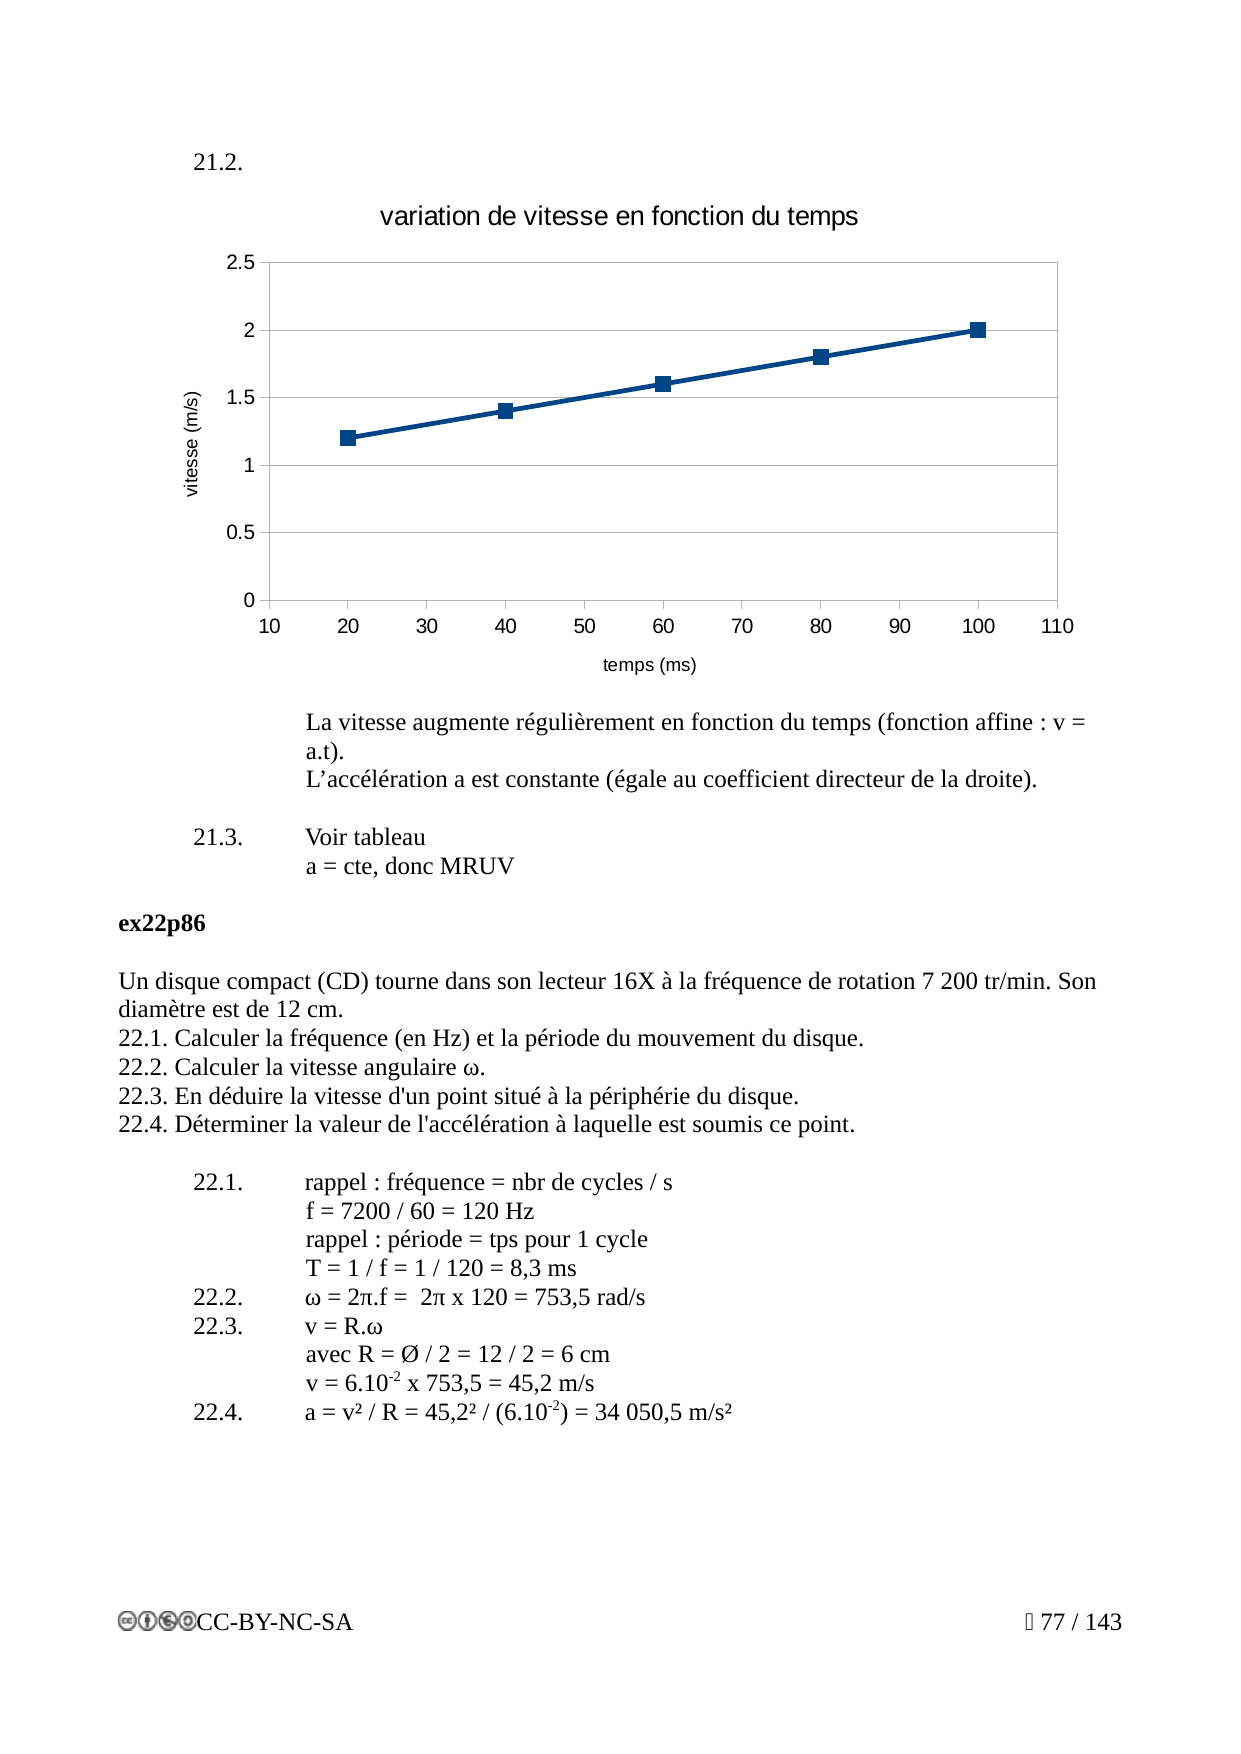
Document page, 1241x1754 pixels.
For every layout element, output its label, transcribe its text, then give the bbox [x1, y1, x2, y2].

text 22.3. En déduire la vitesse d'un point situé à la périphérie du disque. [118, 1081, 1122, 1109]
text ex22p86 [118, 908, 1122, 937]
list rappel : période = tps pour 1 cycle [268, 1224, 1122, 1253]
list T = 1 / f = 1 / 120 = 8,3 ms [268, 1253, 1122, 1282]
list avec R = Ø / 2 = 12 / 2 = 6 cm [268, 1339, 1122, 1368]
text Un disque compact (CD) tourne dans son lecteur 16X à la fréquence de rotation 7 200 tr/min. Son diamètre est de 12 cm. [118, 966, 1122, 1023]
picture [118, 1611, 197, 1631]
list rappel : fréquence = nbr de cycles / s [193, 1167, 1122, 1196]
list v = R.ω [193, 1311, 1122, 1339]
text 22.2. Calculer la vitesse angulaire ω. [118, 1052, 1122, 1081]
list ω = 2π.f = 2π x 120 = 753,5 rad/s [193, 1282, 1122, 1311]
list Voir tableau [193, 822, 1122, 851]
text 22.1. Calculer la fréquence (en Hz) et la période du mouvement du disque. [118, 1023, 1122, 1052]
list a = v² / R = 45,2² / (6.10-2) = 34 050,5 m/s² [193, 1397, 1122, 1426]
list La vitesse augmente régulièrement en fonction du temps (fonction affine : v = a.t). [268, 176, 1122, 764]
list f = 7200 / 60 = 120 Hz [268, 1196, 1122, 1224]
list a = cte, donc MRUV [268, 851, 1122, 879]
text 22.4. Déterminer la valeur de l'accélération à laquelle est soumis ce point. [118, 1109, 1122, 1138]
list L’accélération a est constante (égale au coefficient directeur de la droite). [268, 764, 1122, 793]
list v = 6.10-2 x 753,5 = 45,2 m/s [268, 1368, 1122, 1397]
